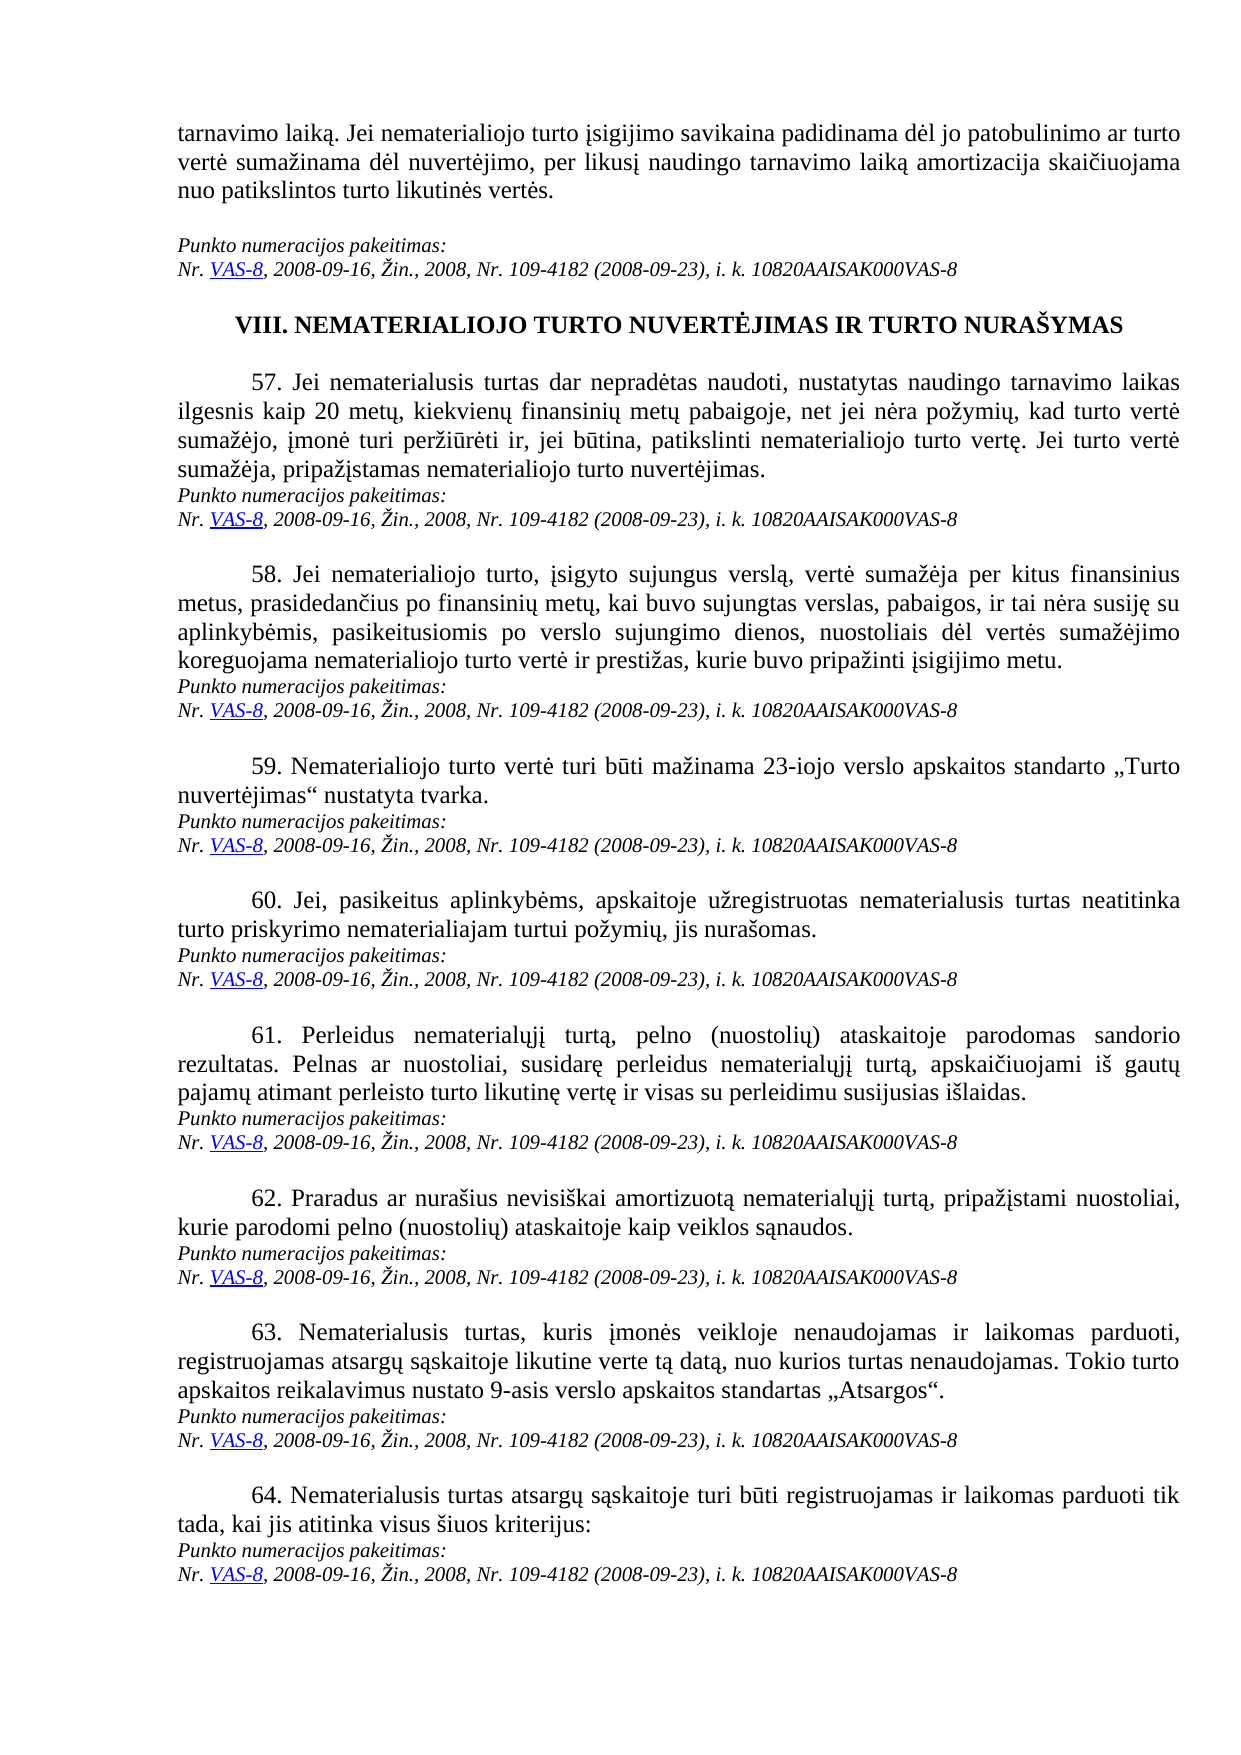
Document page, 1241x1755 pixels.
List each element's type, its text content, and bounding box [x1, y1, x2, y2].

text 57. Jei nematerialusis turtas dar nepradėtas naudoti, nustatytas naudingo tarnavimo laikas ilgesnis kaip 20 metų, kiekvienų finansinių metų pabaigoje, net jei nėra požymių, kad turto vertė sumažėjo, įmonė turi peržiūrėti ir, jei būtina, patikslinti nematerialiojo turto vertę. Jei turto vertė sumažėja, pripažįstamas nematerialiojo turto nuvertėjimas. [177, 367, 1181, 482]
text Nr. VAS-8, 2008-09-16, Žin., 2008, Nr. 109-4182 (2008-09-23), i. k. 10820AAISAK000VAS-8 [177, 833, 1181, 857]
text Punkto numeracijos pakeitimas: [177, 674, 1181, 698]
text 62. Praradus ar nurašius nevisiškai amortizuotą nematerialųjį turtą, pripažįstami nuostoliai, kurie parodomi pelno (nuostolių) ataskaitoje kaip veiklos sąnaudos. [177, 1183, 1181, 1241]
text Punkto numeracijos pakeitimas: [177, 482, 1181, 507]
text Nr. VAS-8, 2008-09-16, Žin., 2008, Nr. 109-4182 (2008-09-23), i. k. 10820AAISAK000VAS-8 [177, 1265, 1181, 1289]
text Punkto numeracijos pakeitimas: [177, 809, 1181, 833]
text Punkto numeracijos pakeitimas: [177, 1241, 1181, 1265]
text 58. Jei nematerialiojo turto, įsigyto sujungus verslą, vertė sumažėja per kitus finansinius metus, prasidedančius po finansinių metų, kai buvo sujungtas verslas, pabaigos, ir tai nėra susiję su aplinkybėmis, pasikeitusiomis po verslo sujungimo dienos, nuostoliais dėl vertės sumažėjimo koreguojama nematerialiojo turto vertė ir prestižas, kurie buvo pripažinti įsigijimo metu. [177, 559, 1181, 674]
text VIII. NEMATERIALIOJO TURTO NUVERTĖJIMAS IR TURTO NURAŠYMAS [177, 310, 1181, 339]
text 64. Nematerialusis turtas atsargų sąskaitoje turi būti registruojamas ir laikomas parduoti tik tada, kai jis atitinka visus šiuos kriterijus: [177, 1481, 1181, 1538]
text Punkto numeracijos pakeitimas: [177, 1538, 1181, 1562]
text Punkto numeracijos pakeitimas: [177, 1404, 1181, 1428]
text Nr. VAS-8, 2008-09-16, Žin., 2008, Nr. 109-4182 (2008-09-23), i. k. 10820AAISAK000VAS-8 [177, 257, 1181, 281]
text Punkto numeracijos pakeitimas: [177, 943, 1181, 967]
text 59. Nematerialiojo turto vertė turi būti mažinama 23-iojo verslo apskaitos standarto „Turto nuvertėjimas“ nustatyta tvarka. [177, 751, 1181, 809]
text Nr. VAS-8, 2008-09-16, Žin., 2008, Nr. 109-4182 (2008-09-23), i. k. 10820AAISAK000VAS-8 [177, 967, 1181, 991]
text Nr. VAS-8, 2008-09-16, Žin., 2008, Nr. 109-4182 (2008-09-23), i. k. 10820AAISAK000VAS-8 [177, 1562, 1181, 1586]
text Punkto numeracijos pakeitimas: [177, 1106, 1181, 1130]
text Nr. VAS-8, 2008-09-16, Žin., 2008, Nr. 109-4182 (2008-09-23), i. k. 10820AAISAK000VAS-8 [177, 507, 1181, 531]
text 63. Nematerialusis turtas, kuris įmonės veikloje nenaudojamas ir laikomas parduoti, registruojamas atsargų sąskaitoje likutine verte tą datą, nuo kurios turtas nenaudojamas. Tokio turto apskaitos reikalavimus nustato 9-asis verslo apskaitos standartas „Atsargos“. [177, 1317, 1181, 1404]
text Nr. VAS-8, 2008-09-16, Žin., 2008, Nr. 109-4182 (2008-09-23), i. k. 10820AAISAK000VAS-8 [177, 698, 1181, 722]
text 60. Jei, pasikeitus aplinkybėms, apskaitoje užregistruotas nematerialusis turtas neatitinka turto priskyrimo nematerialiajam turtui požymių, jis nurašomas. [177, 886, 1181, 943]
text 61. Perleidus nematerialųjį turtą, pelno (nuostolių) ataskaitoje parodomas sandorio rezultatas. Pelnas ar nuostoliai, susidarę perleidus nematerialųjį turtą, apskaičiuojami iš gautų pajamų atimant perleisto turto likutinę vertę ir visas su perleidimu susijusias išlaidas. [177, 1020, 1181, 1106]
text Nr. VAS-8, 2008-09-16, Žin., 2008, Nr. 109-4182 (2008-09-23), i. k. 10820AAISAK000VAS-8 [177, 1428, 1181, 1452]
text Nr. VAS-8, 2008-09-16, Žin., 2008, Nr. 109-4182 (2008-09-23), i. k. 10820AAISAK000VAS-8 [177, 1130, 1181, 1154]
text tarnavimo laiką. Jei nematerialiojo turto įsigijimo savikaina padidinama dėl jo patobulinimo ar turto vertė sumažinama dėl nuvertėjimo, per likusį naudingo tarnavimo laiką amortizacija skaičiuojama nuo patikslintos turto likutinės vertės. [177, 118, 1181, 204]
text Punkto numeracijos pakeitimas: [177, 233, 1181, 257]
